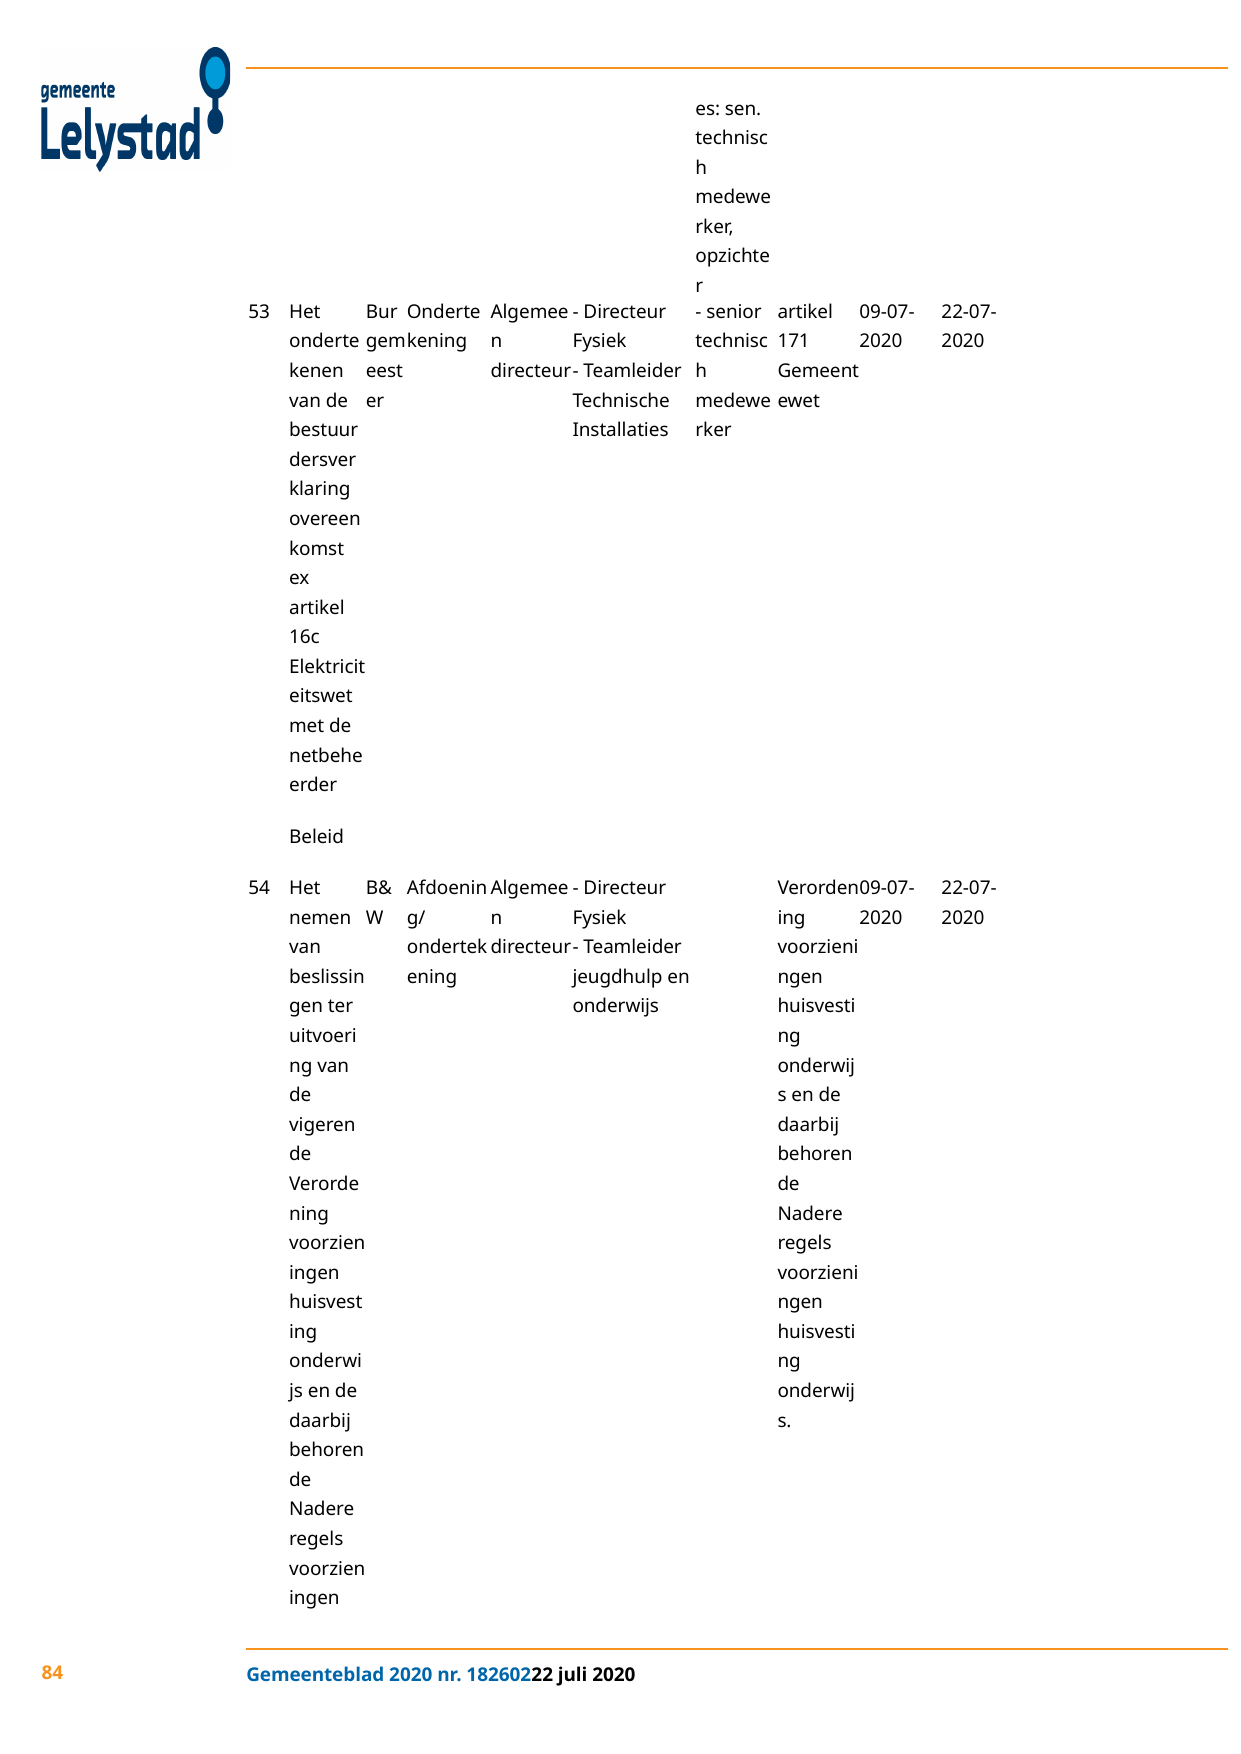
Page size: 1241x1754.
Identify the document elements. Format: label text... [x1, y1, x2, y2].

table_cell [490, 823, 572, 848]
table_cell [289, 797, 366, 823]
table_cell [366, 95, 407, 298]
table_cell [695, 797, 777, 823]
table_cell Algemeen directeur [490, 874, 572, 1610]
table_cell Algemeen directeur [490, 298, 572, 797]
table_cell [777, 95, 859, 298]
table_cell [777, 797, 859, 823]
table_cell 09-07-2020 [859, 874, 941, 1610]
table_cell - Directeur Fysiek - Teamleider Technische Installaties [572, 298, 695, 797]
table_cell [289, 849, 366, 874]
table_cell [695, 823, 777, 848]
table_cell artikel 171 Gemeentewet [777, 298, 859, 797]
table_cell Het ondertekenen van de bestuurdersverklaring overeenkomst ex artikel 16c Elektriciteitswet met de netbeheerder [289, 298, 366, 797]
table_cell Het nemen van beslissingen ter uitvoering van de vigerende Verordening voorzieningen huisvesting onderwijs en de daarbij behorende Nadere regels voorzieningen [289, 874, 366, 1610]
table_cell [941, 95, 1023, 298]
table_cell Verordening voorzieningen huisvesting onderwijs en de daarbij behorende Nadere regels voorzieningen huisvesting onderwijs. [777, 874, 859, 1610]
table_cell [572, 797, 695, 823]
table_cell [407, 797, 490, 823]
table_cell Beleid [289, 823, 366, 848]
table_cell [941, 797, 1023, 823]
table_cell [248, 823, 289, 848]
table_cell [248, 849, 289, 874]
table_cell [248, 95, 289, 298]
table_cell [572, 849, 695, 874]
table_cell [366, 797, 407, 823]
table_cell [407, 95, 490, 298]
table_cell 22-07-2020 [941, 874, 1023, 1610]
table_cell - senior technisch medewerker [695, 298, 777, 797]
table_cell [248, 797, 289, 823]
table_cell [1023, 849, 1152, 874]
table_cell [490, 95, 572, 298]
table_cell [490, 849, 572, 874]
table_cell [695, 849, 777, 874]
table_cell [1023, 874, 1152, 1610]
table_cell [777, 823, 859, 848]
table_cell 09-07-2020 [859, 298, 941, 797]
table_cell [941, 849, 1023, 874]
table_cell [366, 849, 407, 874]
table_cell [407, 823, 490, 848]
table_cell - Directeur Fysiek - Teamleider jeugdhulp en onderwijs [572, 874, 695, 1610]
table_cell [407, 849, 490, 874]
table_cell 54 [248, 874, 289, 1610]
table_cell [572, 823, 695, 848]
table_cell Ondertekening [407, 298, 490, 797]
table_cell [1023, 298, 1152, 797]
table_cell [289, 95, 366, 298]
table_cell 53 [248, 298, 289, 797]
table_cell Burgemeester [366, 298, 407, 797]
table_cell [859, 95, 941, 298]
table_cell es: sen. technisch medewerker, opzichter [695, 95, 777, 298]
table_cell Afdoening/ondertekening [407, 874, 490, 1610]
table_cell [1023, 823, 1152, 848]
table_cell [859, 849, 941, 874]
table_cell [859, 797, 941, 823]
table_cell [490, 797, 572, 823]
table_cell [366, 823, 407, 848]
table_cell [941, 823, 1023, 848]
table_cell [777, 849, 859, 874]
table_cell B&W [366, 874, 407, 1610]
table_cell [1023, 797, 1152, 823]
table_cell [1023, 95, 1152, 298]
table_cell 22-07-2020 [941, 298, 1023, 797]
table_cell [572, 95, 695, 298]
table_cell [695, 874, 777, 1610]
picture [41, 47, 231, 172]
table_cell [859, 823, 941, 848]
